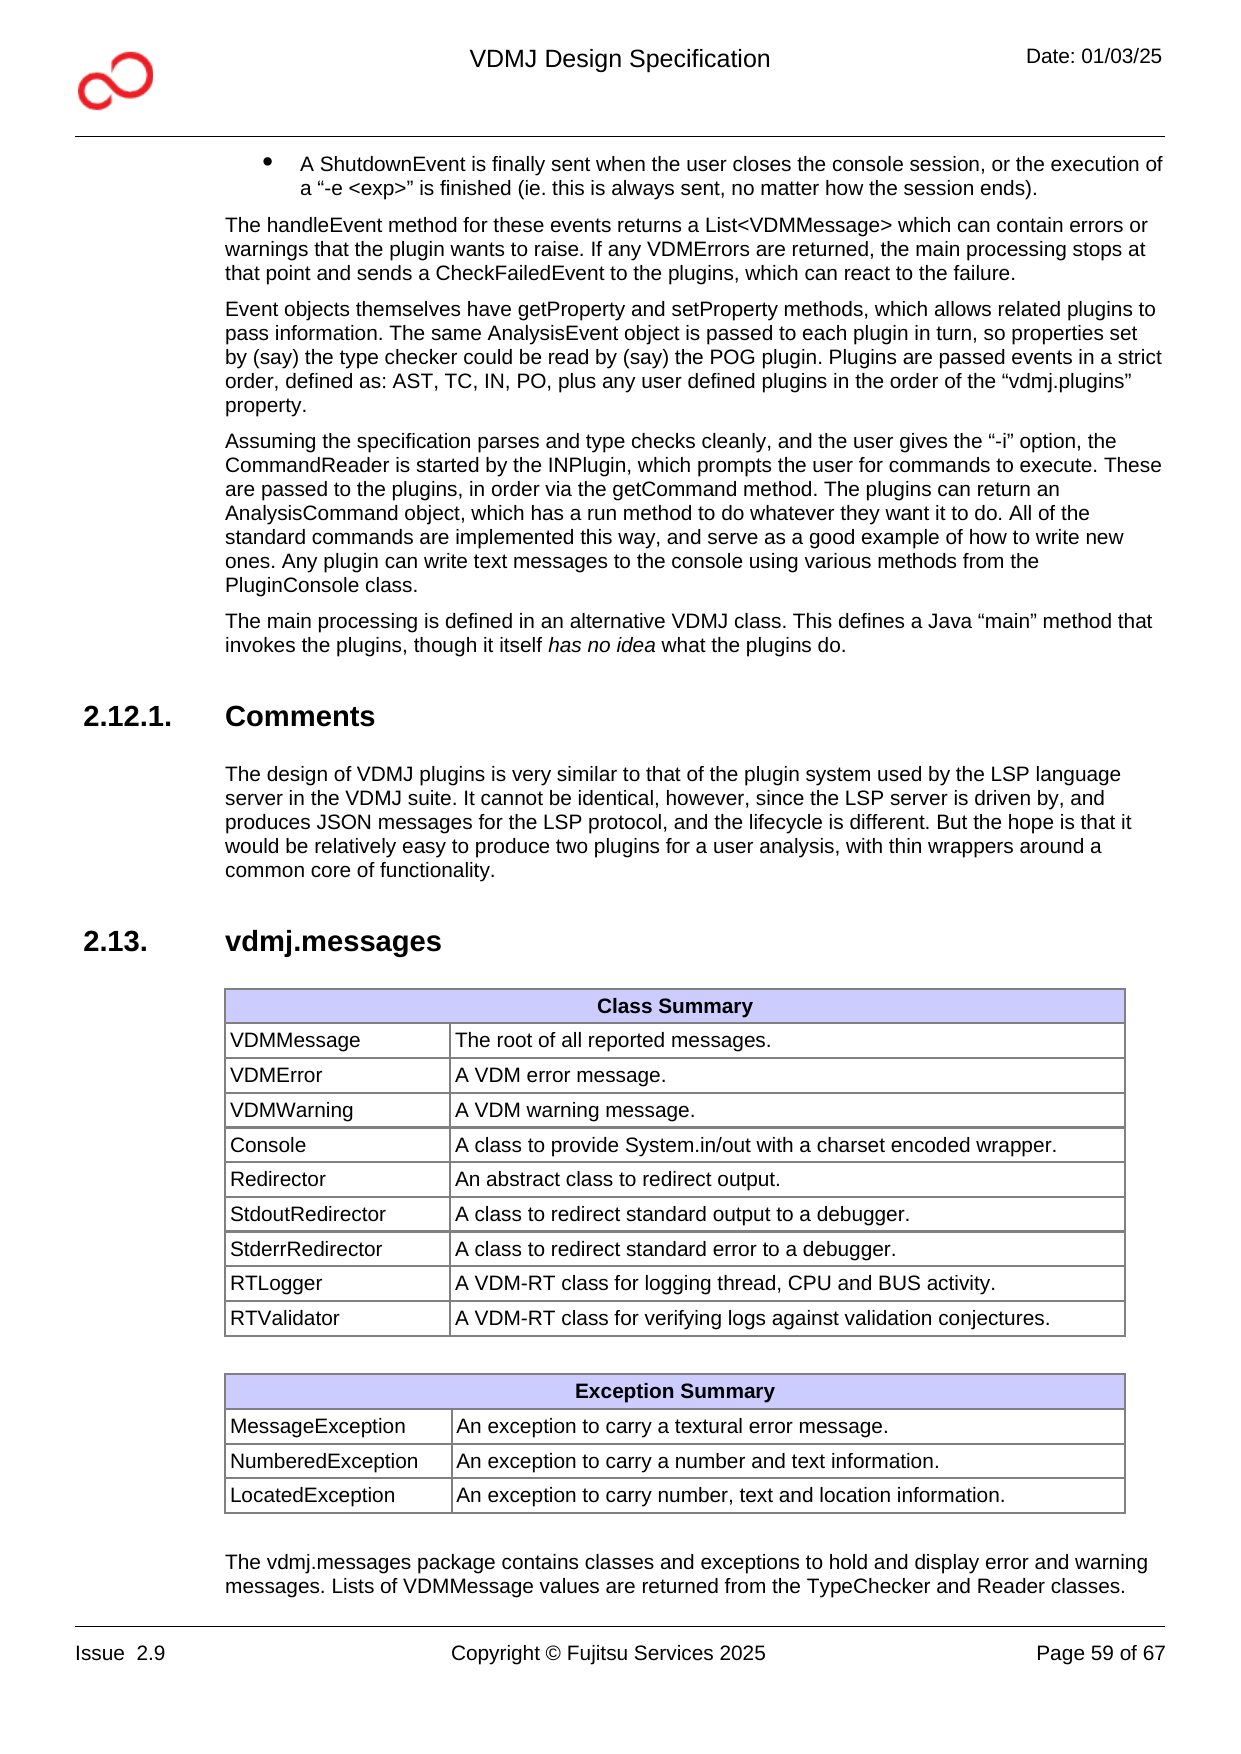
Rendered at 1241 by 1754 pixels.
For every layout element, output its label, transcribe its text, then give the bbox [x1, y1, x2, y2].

table_cell An abstract class to redirect output. [451, 1163, 1124, 1196]
table_cell VDMMessage [226, 1024, 449, 1057]
table_cell VDMError [226, 1059, 449, 1092]
table_cell A class to provide System.in/out with a charset encoded wrapper. [451, 1129, 1124, 1161]
table_cell An exception to carry a textural error message. [453, 1410, 1124, 1442]
table_cell A VDM warning message. [451, 1094, 1124, 1126]
text The vdmj.messages package contains classes and exceptions to hold and display error and warning messages. Lists of VDMMessage values are returned from the TypeChecker and Reader classes. [225, 1550, 1165, 1598]
table_cell VDMWarning [226, 1094, 449, 1126]
text The main processing is defined in an alternative VDMJ class. This defines a Java “main” method that invokes the plugins, though it itself has no idea what the plugins do. [225, 610, 1165, 658]
table_cell A VDM-RT class for logging thread, CPU and BUS activity. [451, 1267, 1124, 1300]
text Assuming the specification parses and type checks cleanly, and the user gives the “-i” option, the CommandReader is started by the INPlugin, which prompts the user for commands to execute. These are passed to the plugins, in order via the getCommand method. The plugins can return an AnalysisCommand object, which has a run method to do whatever they want it to do. All of the standard commands are implemented this way, and serve as a good example of how to write new ones. Any plugin can write text messages to the console using various methods from the PluginConsole class. [225, 429, 1165, 597]
subtitle vdmj.messages [75, 925, 1165, 958]
text The handleEvent method for these events returns a List<VDMMessage> which can contain errors or warnings that the plugin wants to raise. If any VDMErrors are returned, the main processing stops at that point and sends a CheckFailedEvent to the plugins, which can react to the failure. [225, 213, 1165, 285]
text Event objects themselves have getProperty and setProperty methods, which allows related plugins to pass information. The same AnalysisEvent object is passed to each plugin in turn, so properties set by (say) the type checker could be read by (say) the POG plugin. Plugins are passed events in a strict order, defined as: AST, TC, IN, PO, plus any user defined plugins in the order of the “vdmj.plugins” property. [225, 297, 1165, 417]
table_cell An exception to carry a number and text information. [453, 1445, 1124, 1477]
table_cell Console [226, 1129, 449, 1161]
table_cell A class to redirect standard error to a debugger. [451, 1233, 1124, 1265]
table_cell RTLogger [226, 1267, 449, 1300]
table_cell MessageException [226, 1410, 451, 1442]
table_cell NumberedException [226, 1445, 451, 1477]
table_cell RTValidator [226, 1302, 449, 1334]
text The design of VDMJ plugins is very similar to that of the plugin system used by the LSP language server in the VDMJ suite. It cannot be identical, however, since the LSP server is driven by, and produces JSON messages for the LSP protocol, and the lifecycle is different. But the hope is that it would be relatively easy to produce two plugins for a user analysis, with thin wrappers around a common core of functionality. [225, 763, 1165, 882]
table_header Class Summary [226, 990, 1124, 1022]
subtitle Comments [75, 700, 1165, 733]
table_cell An exception to carry number, text and location information. [453, 1479, 1124, 1512]
table_cell LocatedException [226, 1479, 451, 1512]
picture [78, 44, 153, 120]
table_cell A class to redirect standard output to a debugger. [451, 1198, 1124, 1230]
table_cell StdoutRedirector [226, 1198, 449, 1230]
list A ShutdownEvent is finally sent when the user closes the console session, or the execution of a “-e <exp>” is finished (ie. this is always sent, no matter how the session ends). [262, 152, 1165, 200]
table_cell A VDM-RT class for verifying logs against validation conjectures. [451, 1302, 1124, 1334]
table_cell Redirector [226, 1163, 449, 1196]
table_cell StderrRedirector [226, 1233, 449, 1265]
table_header Exception Summary [226, 1375, 1124, 1408]
table_cell The root of all reported messages. [451, 1024, 1124, 1057]
table_cell A VDM error message. [451, 1059, 1124, 1092]
